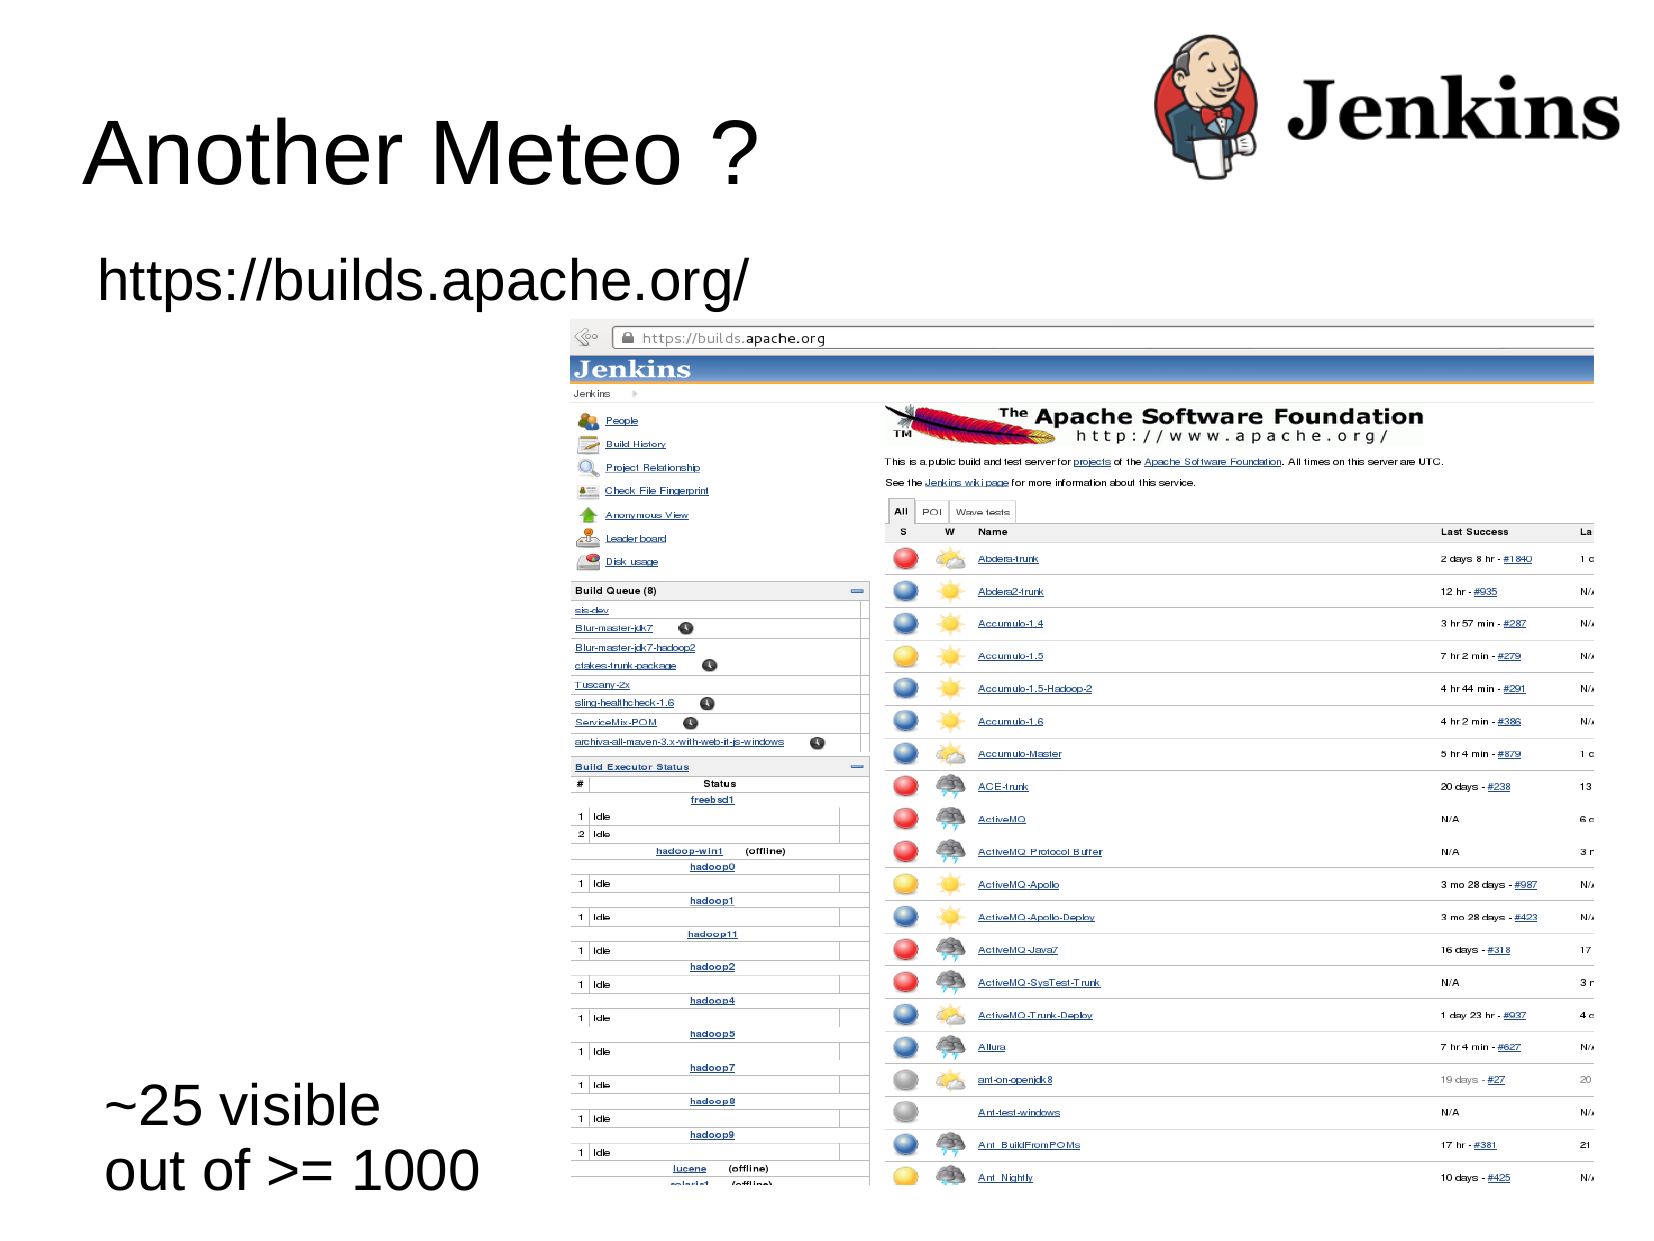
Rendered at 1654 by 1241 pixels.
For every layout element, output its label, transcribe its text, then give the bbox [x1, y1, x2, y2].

text_box https://builds.apache.org/ [82, 240, 766, 320]
text_box ~25 visible out of >= 1000 [90, 1065, 497, 1211]
title Another Meteo ? [82, 49, 1571, 257]
picture [1140, 30, 1623, 181]
picture [570, 319, 1594, 1186]
